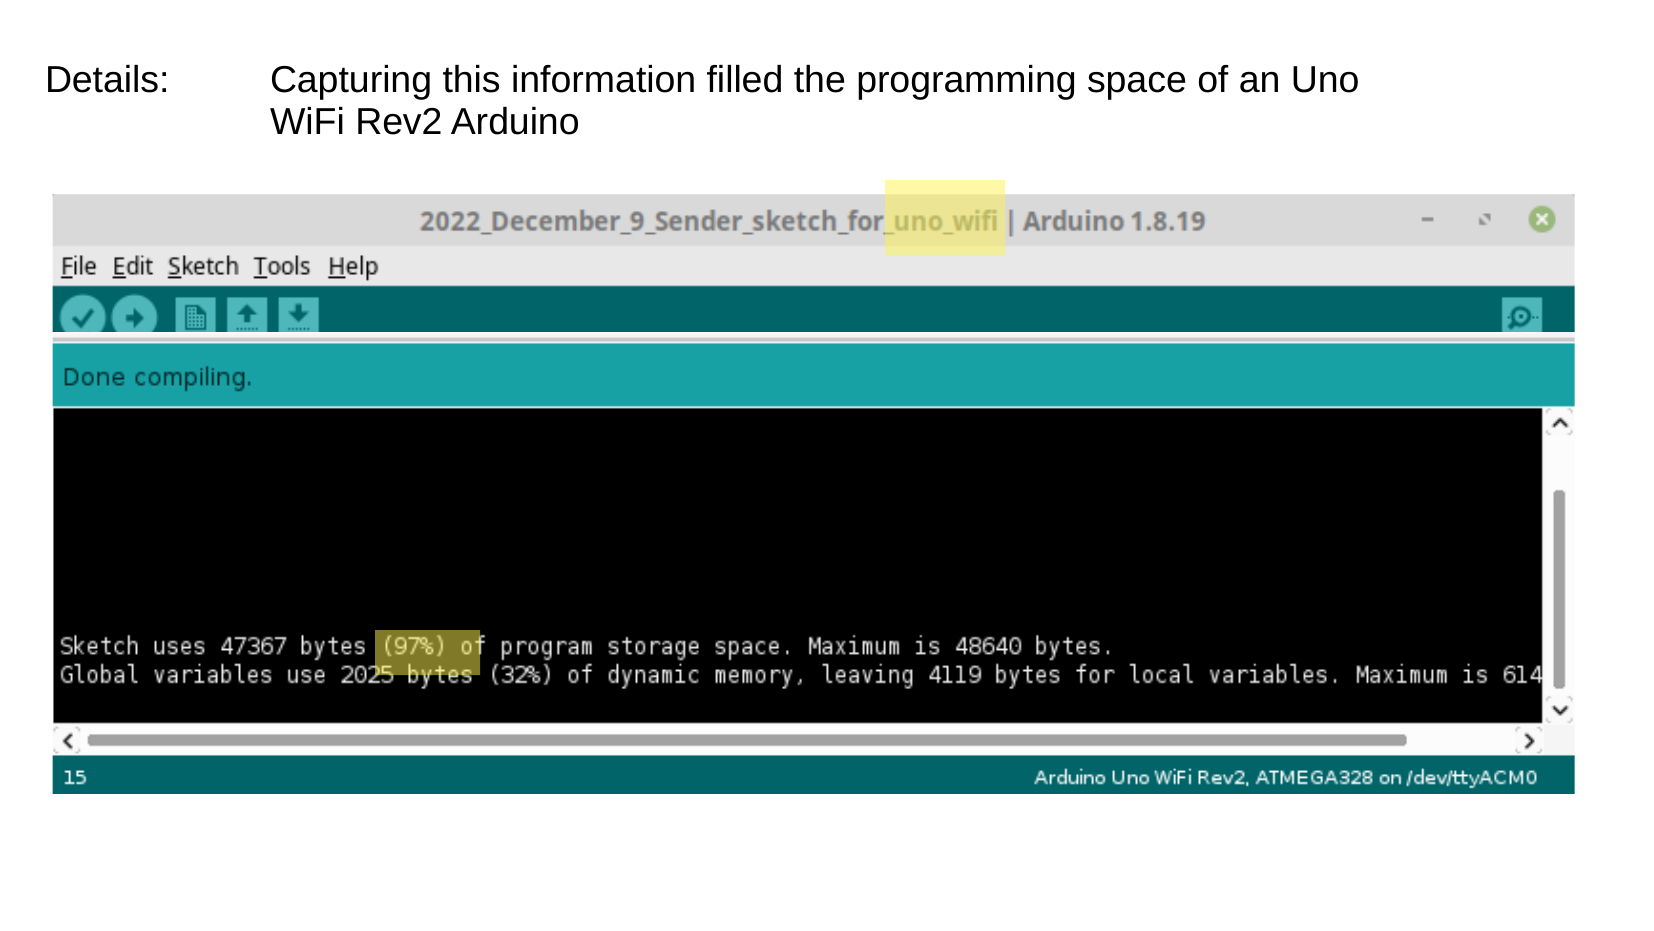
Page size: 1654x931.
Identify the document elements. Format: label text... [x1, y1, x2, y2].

picture [52, 194, 1575, 795]
text_box [885, 180, 1006, 256]
text_box [375, 630, 481, 676]
text_box Details: Capturing this information filled the programming space of an Uno WiFi Rev2 Arduino [30, 51, 1470, 654]
